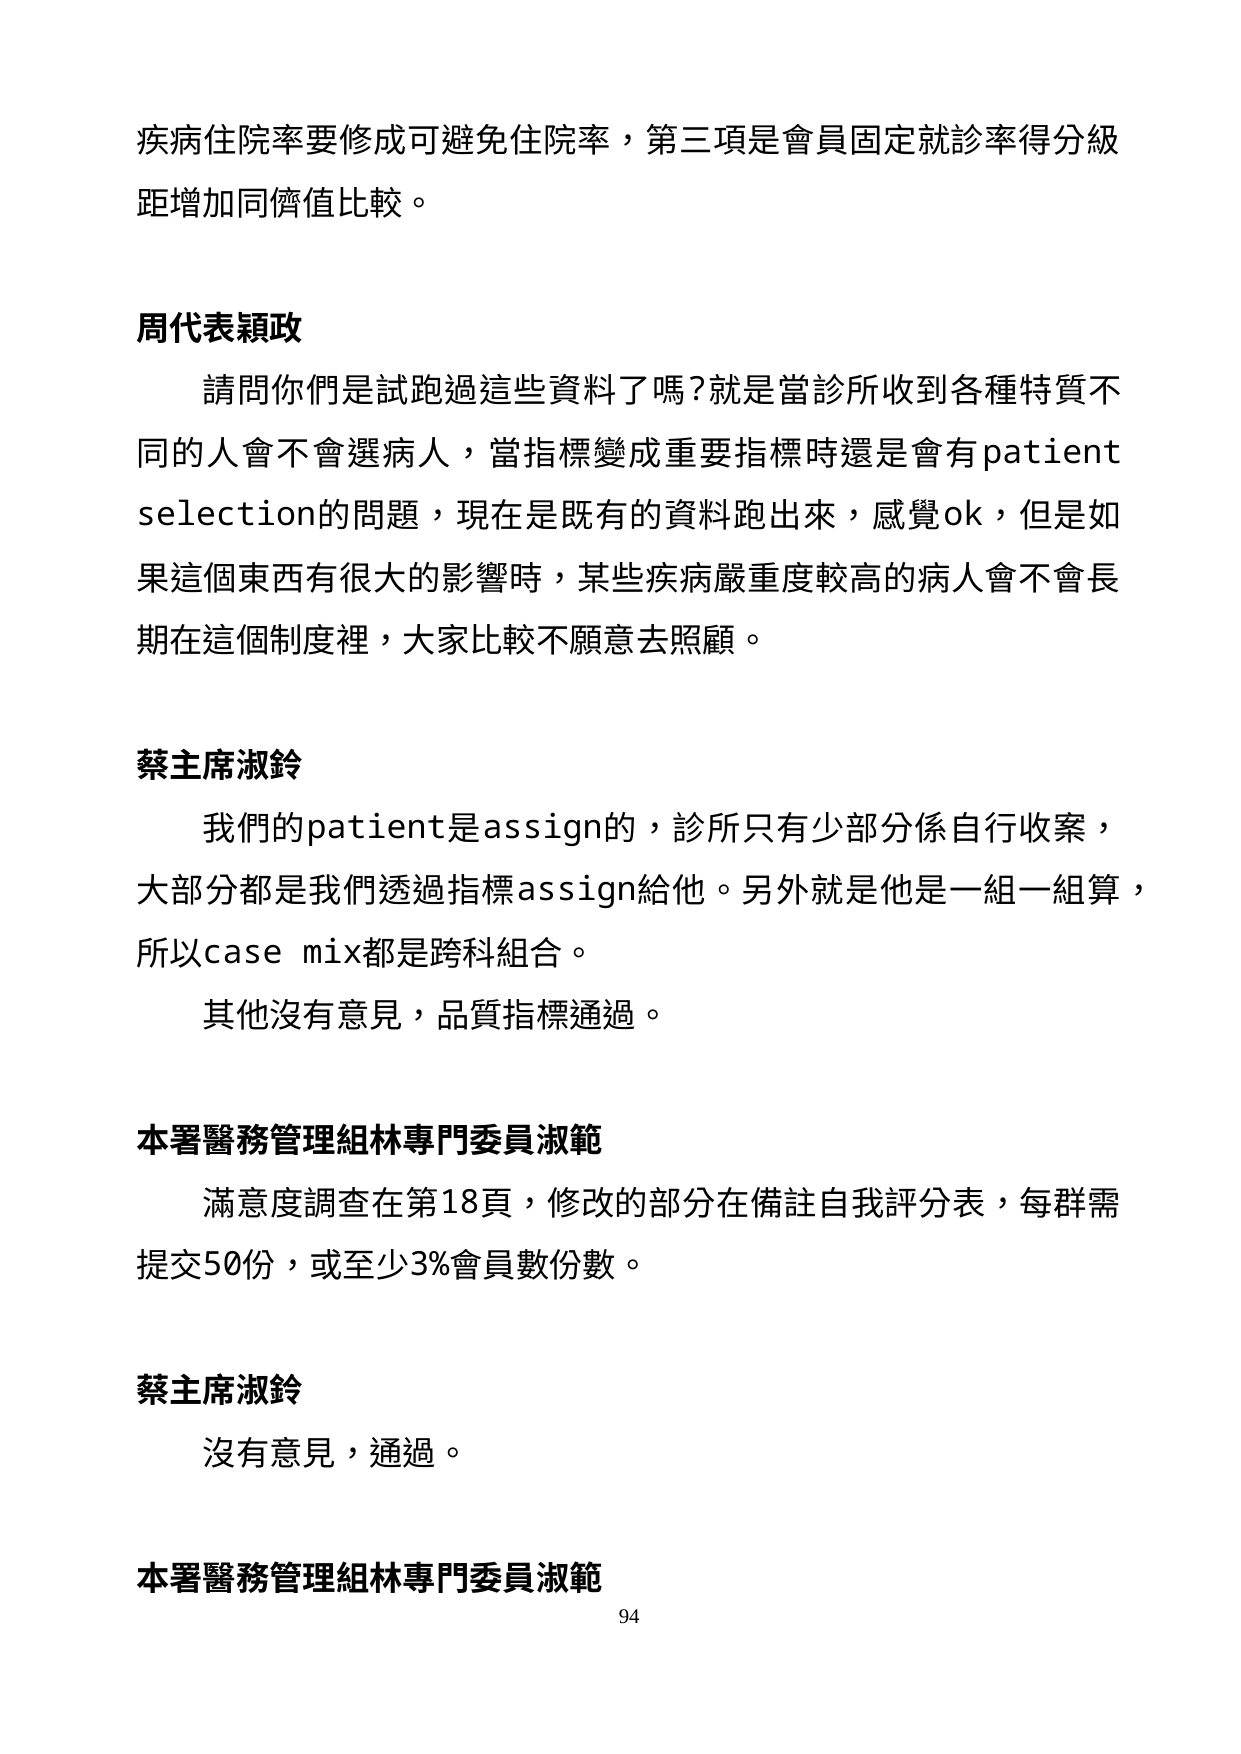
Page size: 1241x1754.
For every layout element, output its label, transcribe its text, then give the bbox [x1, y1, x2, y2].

text 蔡主席淑鈴 [136, 721, 1122, 784]
text 我們的patient是assign的，診所只有少部分係自行收案，大部分都是我們透過指標assign給他。另外就是他是一組一組算，所以case mix都是跨科組合。 [136, 784, 1122, 971]
text 沒有意見，通過。 [136, 1409, 1122, 1471]
text 請問你們是試跑過這些資料了嗎?就是當診所收到各種特質不同的人會不會選病人，當指標變成重要指標時還是會有patient selection的問題，現在是既有的資料跑出來，感覺ok，但是如果這個東西有很大的影響時，某些疾病嚴重度較高的病人會不會長期在這個制度裡，大家比較不願意去照顧。 [136, 346, 1122, 659]
text 疾病住院率要修成可避免住院率，第三項是會員固定就診率得分級距增加同儕值比較。 [136, 96, 1122, 221]
text 其他沒有意見，品質指標通過。 [136, 971, 1122, 1034]
text 蔡主席淑鈴 [136, 1346, 1122, 1409]
text 本署醫務管理組林專門委員淑範 [136, 1534, 1122, 1596]
text 本署醫務管理組林專門委員淑範 [136, 1096, 1122, 1159]
text 周代表穎政 [136, 284, 1122, 346]
text 滿意度調查在第18頁，修改的部分在備註自我評分表，每群需提交50份，或至少3%會員數份數。 [136, 1159, 1122, 1284]
